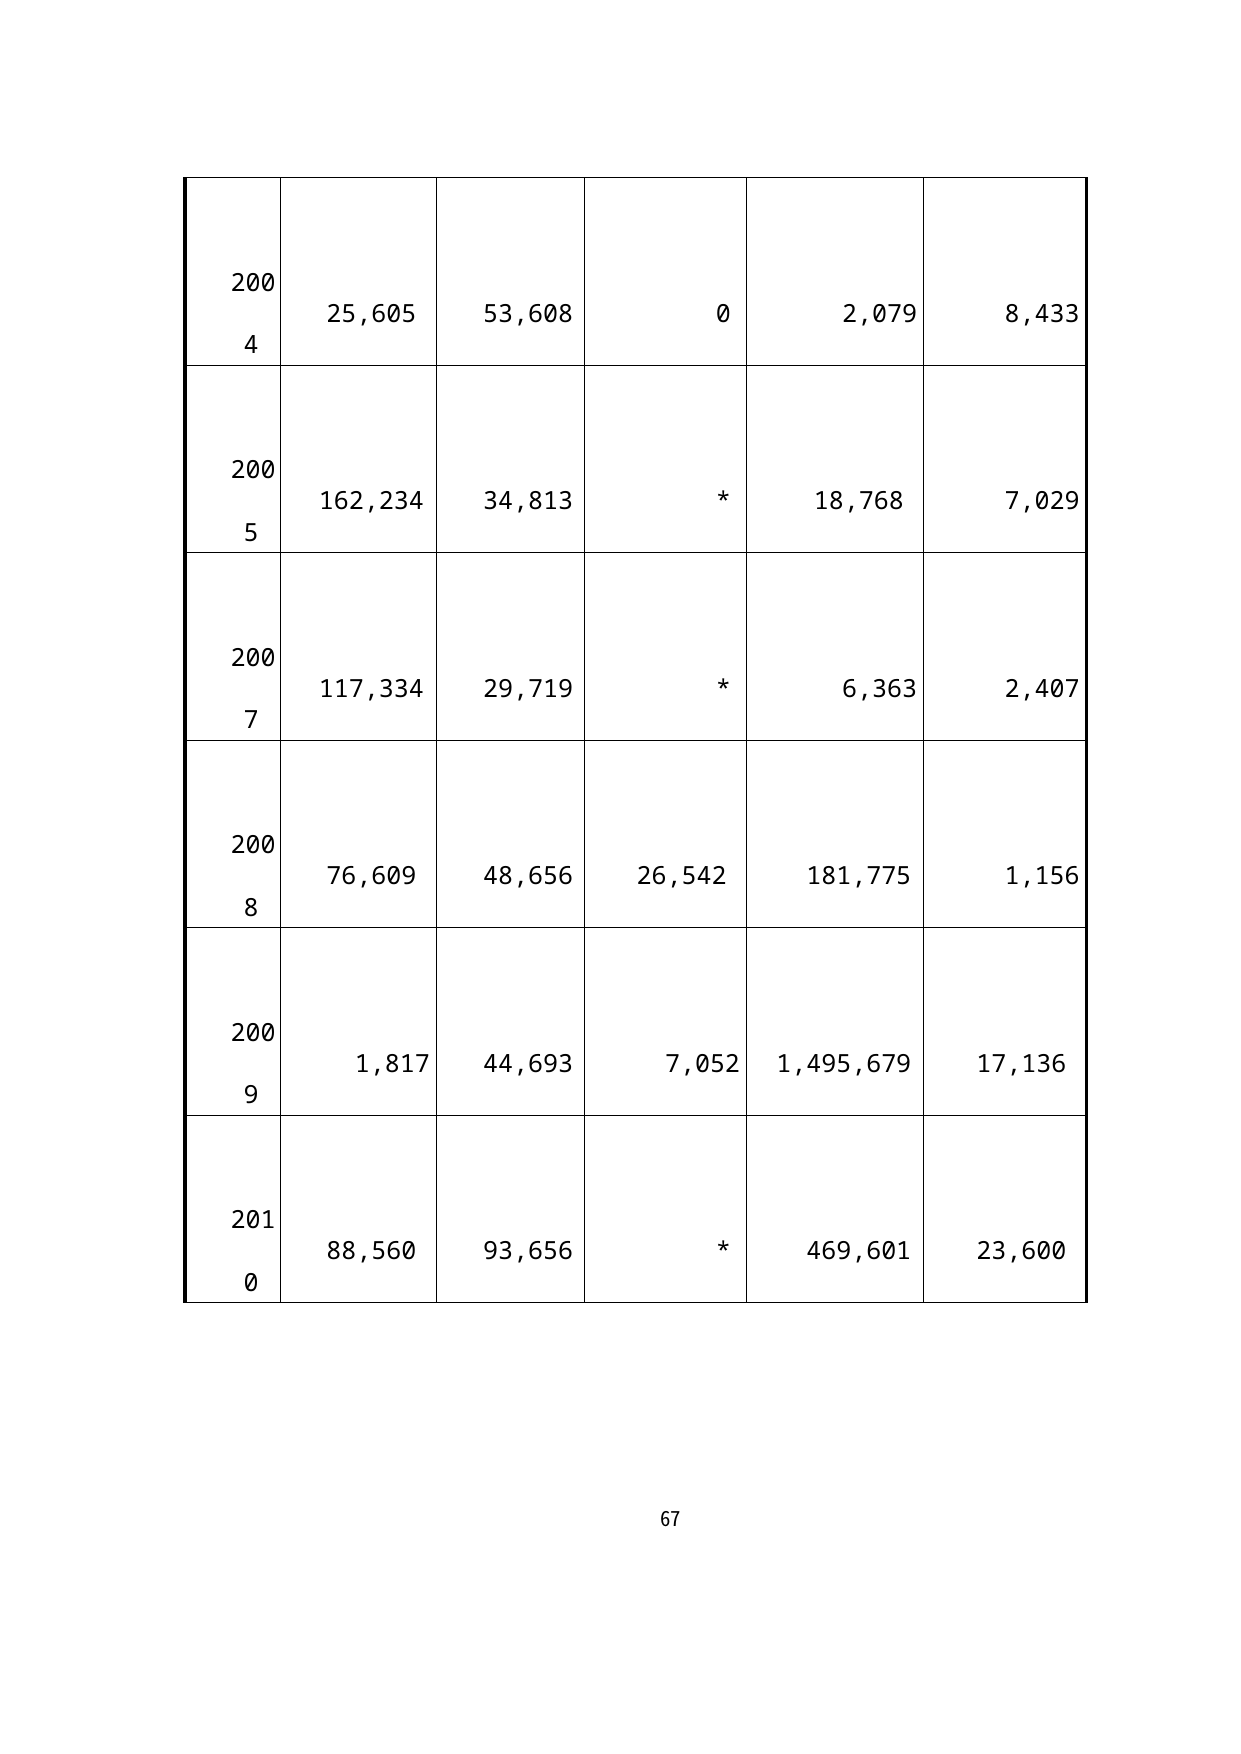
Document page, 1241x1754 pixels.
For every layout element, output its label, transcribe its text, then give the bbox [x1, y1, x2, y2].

table_cell 88,560 [281, 1116, 436, 1302]
table_cell 2009 [187, 928, 280, 1115]
table_cell 76,609 [281, 741, 436, 927]
table_cell 0 [585, 178, 746, 365]
table_cell 44,693 [437, 928, 584, 1115]
table_cell 1,495,679 [747, 928, 923, 1115]
table_cell 162,234 [281, 366, 436, 552]
table_cell 25,605 [281, 178, 436, 365]
table_cell 2005 [187, 366, 280, 552]
table_cell 117,334 [281, 553, 436, 740]
table_cell 2,079 [747, 178, 923, 365]
table_cell 1,156 [924, 741, 1085, 927]
table_cell 2010 [187, 1116, 280, 1302]
table_cell 6,363 [747, 553, 923, 740]
table_cell * [585, 553, 746, 740]
table_cell 29,719 [437, 553, 584, 740]
table_cell 18,768 [747, 366, 923, 552]
table_cell 181,775 [747, 741, 923, 927]
table_cell 2007 [187, 553, 280, 740]
table_cell 1,817 [281, 928, 436, 1115]
table_cell 8,433 [924, 178, 1085, 365]
table_cell 23,600 [924, 1116, 1085, 1302]
table_cell 2,407 [924, 553, 1085, 740]
table_cell 26,542 [585, 741, 746, 927]
table_cell 48,656 [437, 741, 584, 927]
table_cell 2004 [187, 178, 280, 365]
table_cell 17,136 [924, 928, 1085, 1115]
table_cell * [585, 1116, 746, 1302]
table_cell 34,813 [437, 366, 584, 552]
table_cell 7,029 [924, 366, 1085, 552]
table_cell * [585, 366, 746, 552]
table_cell 2008 [187, 741, 280, 927]
table_cell 469,601 [747, 1116, 923, 1302]
table_cell 93,656 [437, 1116, 584, 1302]
table_cell 7,052 [585, 928, 746, 1115]
table_cell 53,608 [437, 178, 584, 365]
